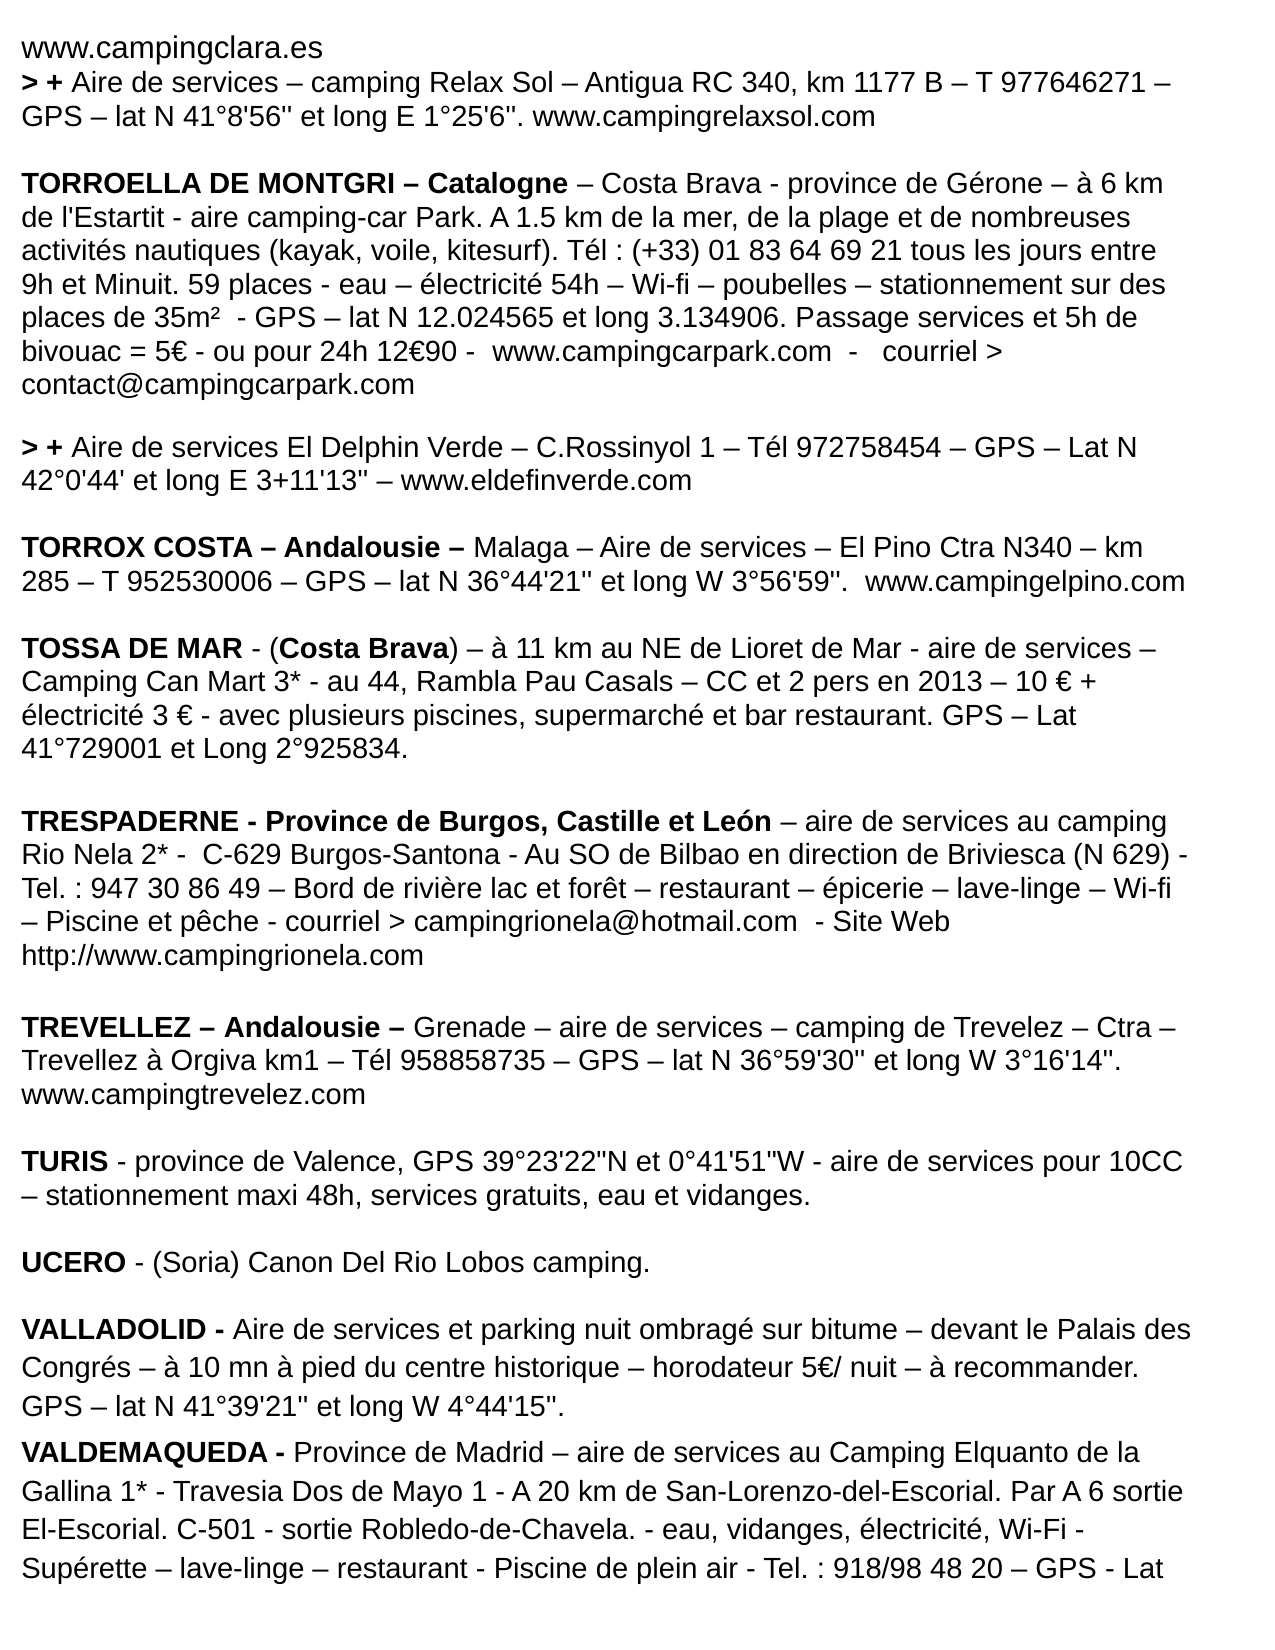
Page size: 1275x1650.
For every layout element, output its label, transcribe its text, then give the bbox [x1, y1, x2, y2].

text TOSSA DE MAR - (Costa Brava) – à 11 km au NE de Lioret de Mar - aire de services – Camping Can Mart 3* - au 44, Rambla Pau Casals – CC et 2 pers en 2013 – 10 € + électricité 3 € - avec plusieurs piscines, supermarché et bar restaurant. GPS – Lat 41°729001 et Long 2°925834. [21, 631, 1196, 765]
text > + Aire de services El Delphin Verde – C.Rossinyol 1 – Tél 972758454 – GPS – Lat N 42°0'44' et long E 3+11'13'' – www.eldefinverde.com [21, 430, 1196, 497]
text TRESPADERNE - Province de Burgos, Castille et León – aire de services au camping Rio Nela 2* - C-629 Burgos-Santona - Au SO de Bilbao en direction de Briviesca (N 629) - Tel. : 947 30 86 49 – Bord de rivière lac et forêt – restaurant – épicerie – lave-linge – Wi-fi – Piscine et pêche - courriel > campingrionela@hotmail.com - Site Web http://www.campingrionela.com [21, 804, 1196, 971]
text VALLADOLID - Aire de services et parking nuit ombragé sur bitume – devant le Palais des Congrés – à 10 mn à pied du centre historique – horodateur 5€/ nuit – à recommander. GPS – lat N 41°39'21'' et long W 4°44'15''. [21, 1312, 1196, 1422]
text VALDEMAQUEDA - Province de Madrid – aire de services au Camping Elquanto de la Gallina 1* - Travesia Dos de Mayo 1 - A 20 km de San-Lorenzo-del-Escorial. Par A 6 sortie El-Escorial. C-501 - sortie Robledo-de-Chavela. - eau, vidanges, électricité, Wi-Fi - Supérette – lave-linge – restaurant - Piscine de plein air - Tel. : 918/98 48 20 – GPS - Lat [21, 1435, 1196, 1584]
text TURIS - province de Valence, GPS 39°23'22"N et 0°41'51"W - aire de services pour 10CC – stationnement maxi 48h, services gratuits, eau et vidanges. [21, 1144, 1196, 1211]
text UCERO - (Soria) Canon Del Rio Lobos camping. [21, 1245, 1196, 1278]
text TREVELLEZ – Andalousie – Grenade – aire de services – camping de Trevelez – Ctra – Trevellez à Orgiva km1 – Tél 958858735 – GPS – lat N 36°59'30'' et long W 3°16'14''. www.campingtrevelez.com [21, 1010, 1196, 1111]
text TORROELLA DE MONTGRI – Catalogne – Costa Brava - province de Gérone – à 6 km de l'Estartit - aire camping-car Park. A 1.5 km de la mer, de la plage et de nombreuses activités nautiques (kayak, voile, kitesurf). Tél : (+33) 01 83 64 69 21 tous les jours entre 9h et Minuit. 59 places - eau – électricité 54h – Wi-fi – poubelles – stationnement sur des places de 35m² - GPS – lat N 12.024565 et long 3.134906. Passage services et 5h de bivouac = 5€ - ou pour 24h 12€90 - www.campingcarpark.com - courriel > contact@campingcarpark.com [21, 166, 1196, 430]
text www.campingclara.es > + Aire de services – camping Relax Sol – Antigua RC 340, km 1177 B – T 977646271 – GPS – lat N 41°8'56'' et long E 1°25'6''. www.campingrelaxsol.com [21, 29, 1196, 133]
text TORROX COSTA – Andalousie – Malaga – Aire de services – El Pino Ctra N340 – km 285 – T 952530006 – GPS – lat N 36°44'21'' et long W 3°56'59''. www.campingelpino.com [21, 530, 1196, 597]
